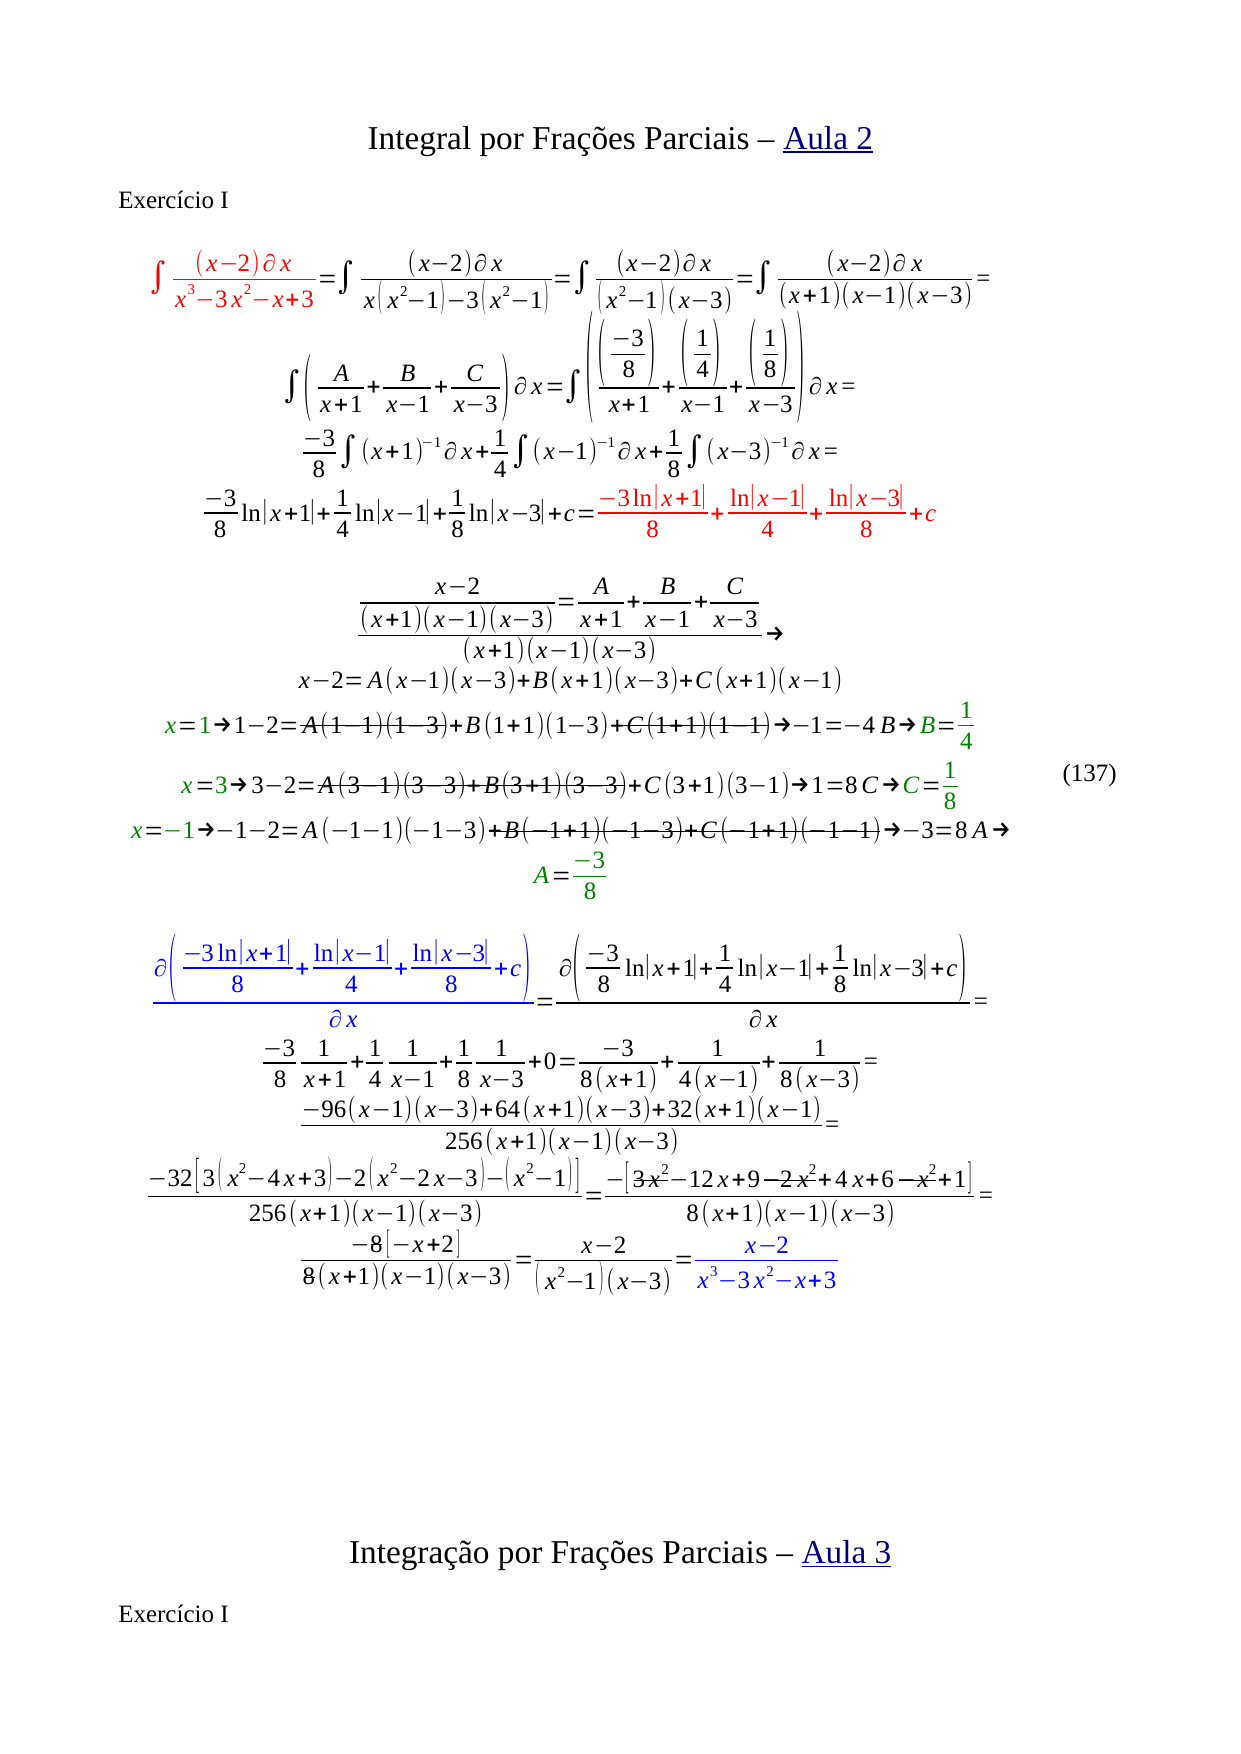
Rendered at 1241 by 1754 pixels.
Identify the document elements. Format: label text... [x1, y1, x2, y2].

table_header (137) [1010, 243, 1122, 1302]
text Integral por Frações Parciais – Aula 2 [118, 118, 1122, 156]
text Integração por Frações Parciais – Aula 3 [118, 1532, 1122, 1571]
table_header [118, 243, 1010, 1302]
text Exercício I [118, 185, 1122, 214]
text Exercício I [118, 1599, 1122, 1628]
